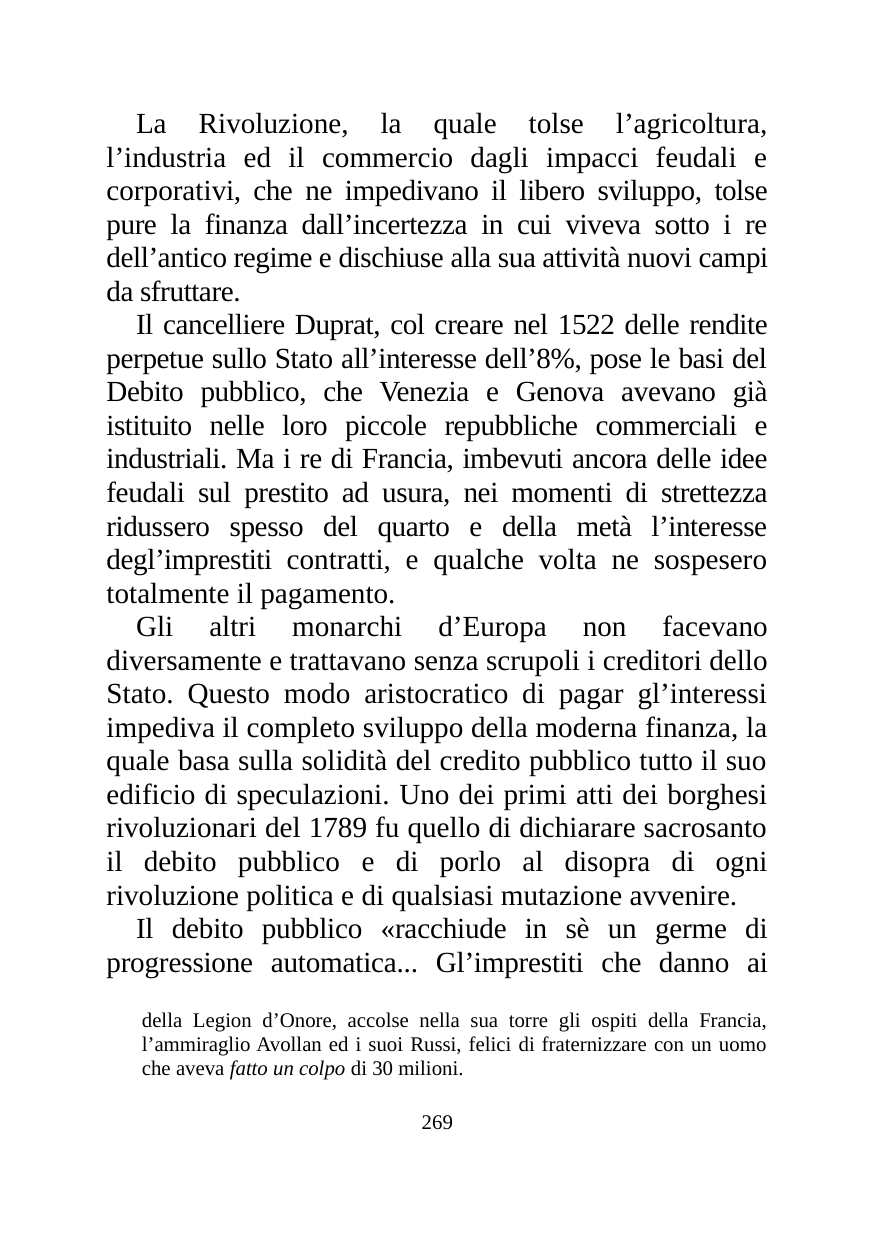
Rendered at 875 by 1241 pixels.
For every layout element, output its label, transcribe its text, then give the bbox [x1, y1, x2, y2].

text Il cancelliere Duprat, col creare nel 1522 delle rendite perpetue sullo Stato all’interesse dell’8%, pose le basi del Debito pubblico, che Venezia e Genova avevano già istituito nelle loro piccole repubbliche commerciali e industriali. Ma i re di Francia, imbevuti ancora delle idee feudali sul prestito ad usura, nei momenti di strettezza ridussero spesso del quarto e della metà l’interesse degl’imprestiti contratti, e qualche volta ne sospesero totalmente il pagamento. [106, 307, 768, 609]
text della Legion d’Onore, accolse nella sua torre gli ospiti della Francia, l’ammiraglio Avollan ed i suoi Russi, felici di fraternizzare con un uomo che aveva fatto un colpo di 30 milioni. [106, 1008, 768, 1080]
text Il debito pubblico «racchiude in sè un germe di progressione automatica... Gl’imprestiti che danno ai [106, 911, 768, 978]
text Gli altri monarchi d’Europa non facevano diversamente e trattavano senza scrupoli i creditori dello Stato. Questo modo aristocratico di pagar gl’interessi impediva il completo sviluppo della moderna finanza, la quale basa sulla solidità del credito pubblico tutto il suo edificio di speculazioni. Uno dei primi atti dei borghesi rivoluzionari del 1789 fu quello di dichiarare sacrosanto il debito pubblico e di porlo al disopra di ogni rivoluzione politica e di qualsiasi mutazione avvenire. [106, 609, 768, 911]
text La Rivoluzione, la quale tolse l’agricoltura, l’industria ed il commercio dagli impacci feudali e corporativi, che ne impedivano il libero sviluppo, tolse pure la finanza dall’incertezza in cui viveva sotto i re dell’antico regime e dischiuse alla sua attività nuovi campi da sfruttare. [106, 106, 768, 307]
